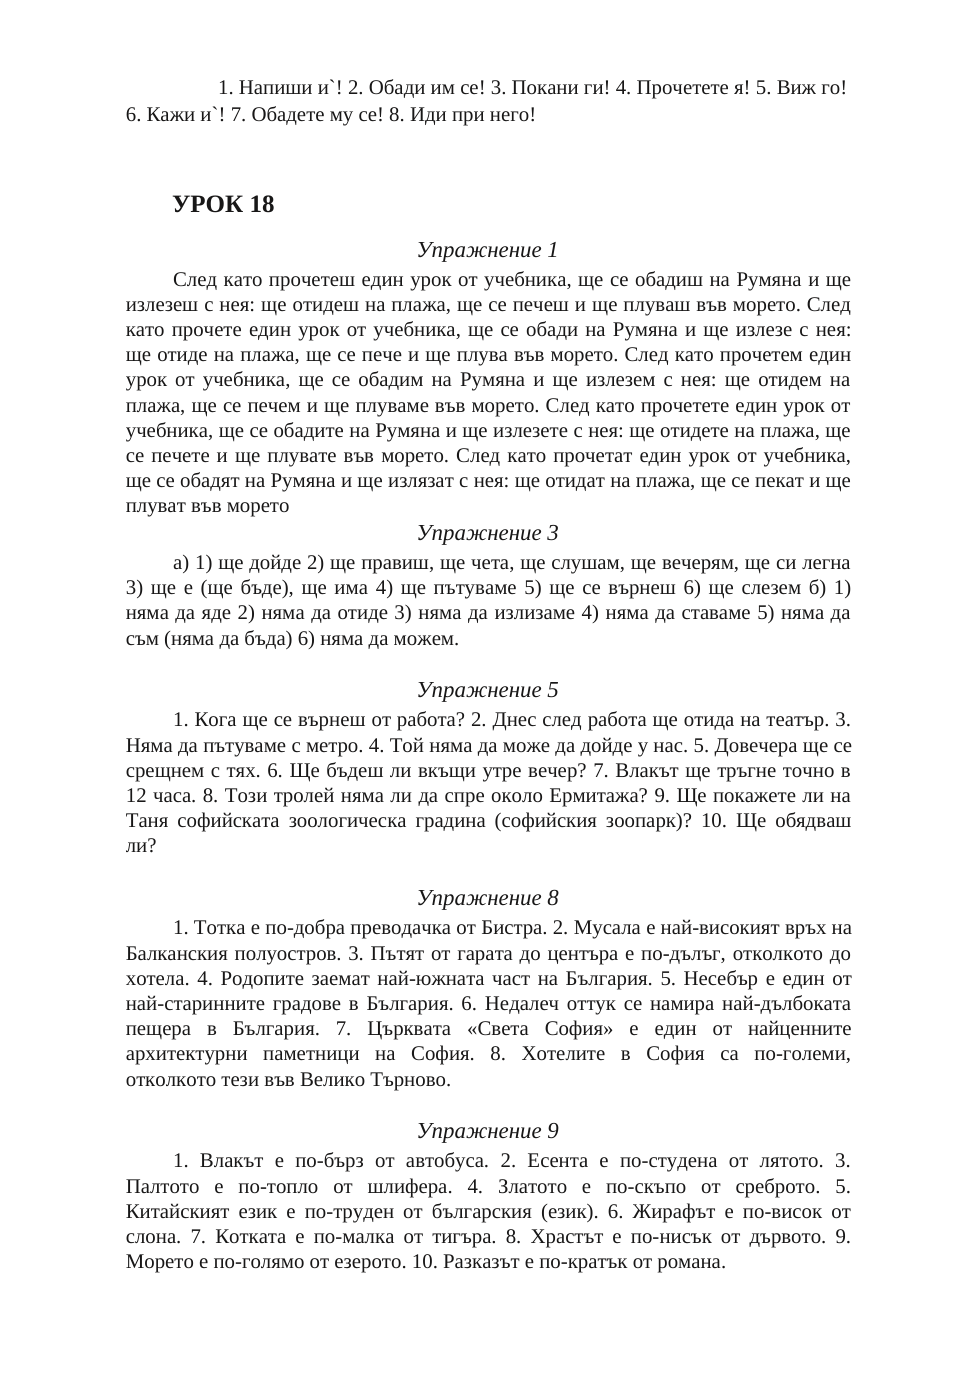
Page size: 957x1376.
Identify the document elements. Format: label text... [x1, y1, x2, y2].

text Упражнение 8 [147, 884, 830, 911]
text 1. Тотка е по-добра преводачка от Бистра. 2. Мусала е най-високият връх на Балканския полуостров. 3. Пътят от гарата до центъра е по-дълъг, отколкото до хотела. 4. Родопите заемат най-южната част на България. 5. Несебър е един от най-старинните градове в България. 6. Недалеч оттук се намира най-дълбоката пещера в България. 7. Църквата «Света София» е един от найценните архитектурни паметници на София. 8. Хотелите в София са по-големи, отколкото тези във Велико Търново. [126, 915, 852, 1091]
text Упражнение 9 [147, 1118, 830, 1144]
text Упражнение 3 [147, 519, 830, 545]
text 1. Напиши и`! 2. Обади им се! 3. Покани ги! 4. Прочетете я! 5. Виж го! [125, 75, 852, 99]
text След като прочетеш един урок от учебника, ще се обадиш на Румяна и ще излезеш с нея: ще отидеш на плажа, ще се печеш и ще плуваш във морето. След като прочете един урок от учебника, ще се обади на Румяна и ще излезе с нея: ще отиде на плажа, ще се пече и ще плува във морето. След като прочетем един урок от учебника, ще се обадим на Румяна и ще излезем с нея: ще отидем на плажа, ще се печем и ще плуваме във морето. След като прочетете един урок от учебника, ще се обадите на Румяна и ще излезете с нея: ще отидете на плажа, ще се печете и ще плувате във морето. След като прочетат един урок от учебника, ще се обадят на Румяна и ще излязат с нея: ще отидат на плажа, ще се пекат и ще плуват във морето [126, 266, 852, 517]
text 6. Кажи и`! 7. Обадете му се! 8. Иди при него! [126, 102, 852, 126]
text а) 1) ще дойде 2) ще правиш, ще чета, ще слушам, ще вечерям, ще си легна 3) ще е (ще бъде), ще има 4) ще пътуваме 5) ще се върнеш 6) ще слезем б) 1) няма да яде 2) няма да отиде 3) няма да излизаме 4) няма да ставаме 5) няма да съм (няма да бъда) 6) няма да можем. [126, 550, 852, 649]
text Упражнение 5 [147, 677, 830, 703]
text 1. Кога ще се върнеш от работа? 2. Днес след работа ще отида на театър. 3. Няма да пътуваме с метро. 4. Той няма да може да дойде у нас. 5. Довечера ще се срещнем с тях. 6. Ще бъдеш ли вкъщи утре вечер? 7. Влакът ще тръгне точно в 12 часа. 8. Този тролей няма ли да спре около Ермитажа? 9. Ще покажете ли на Таня софийската зоологическа градина (софийския зоопарк)? 10. Ще обядваш ли? [126, 707, 852, 857]
text Упражнение 1 [147, 236, 830, 262]
text 1. Влакът е по-бърз от автобуса. 2. Есента е по-студена от лятото. 3. Палтото е по-топло от шлифера. 4. Златото е по-скъпо от среброто. 5. Китайският език е по-труден от българския (език). 6. Жирафът е по-висок от слона. 7. Котката е по-малка от тигъра. 8. Храстът е по-нисък от дървото. 9. Морето е по-голямо от езерото. 10. Разказът е по-кратък от романа. [126, 1148, 852, 1273]
subtitle УРОК 18 [172, 189, 857, 218]
